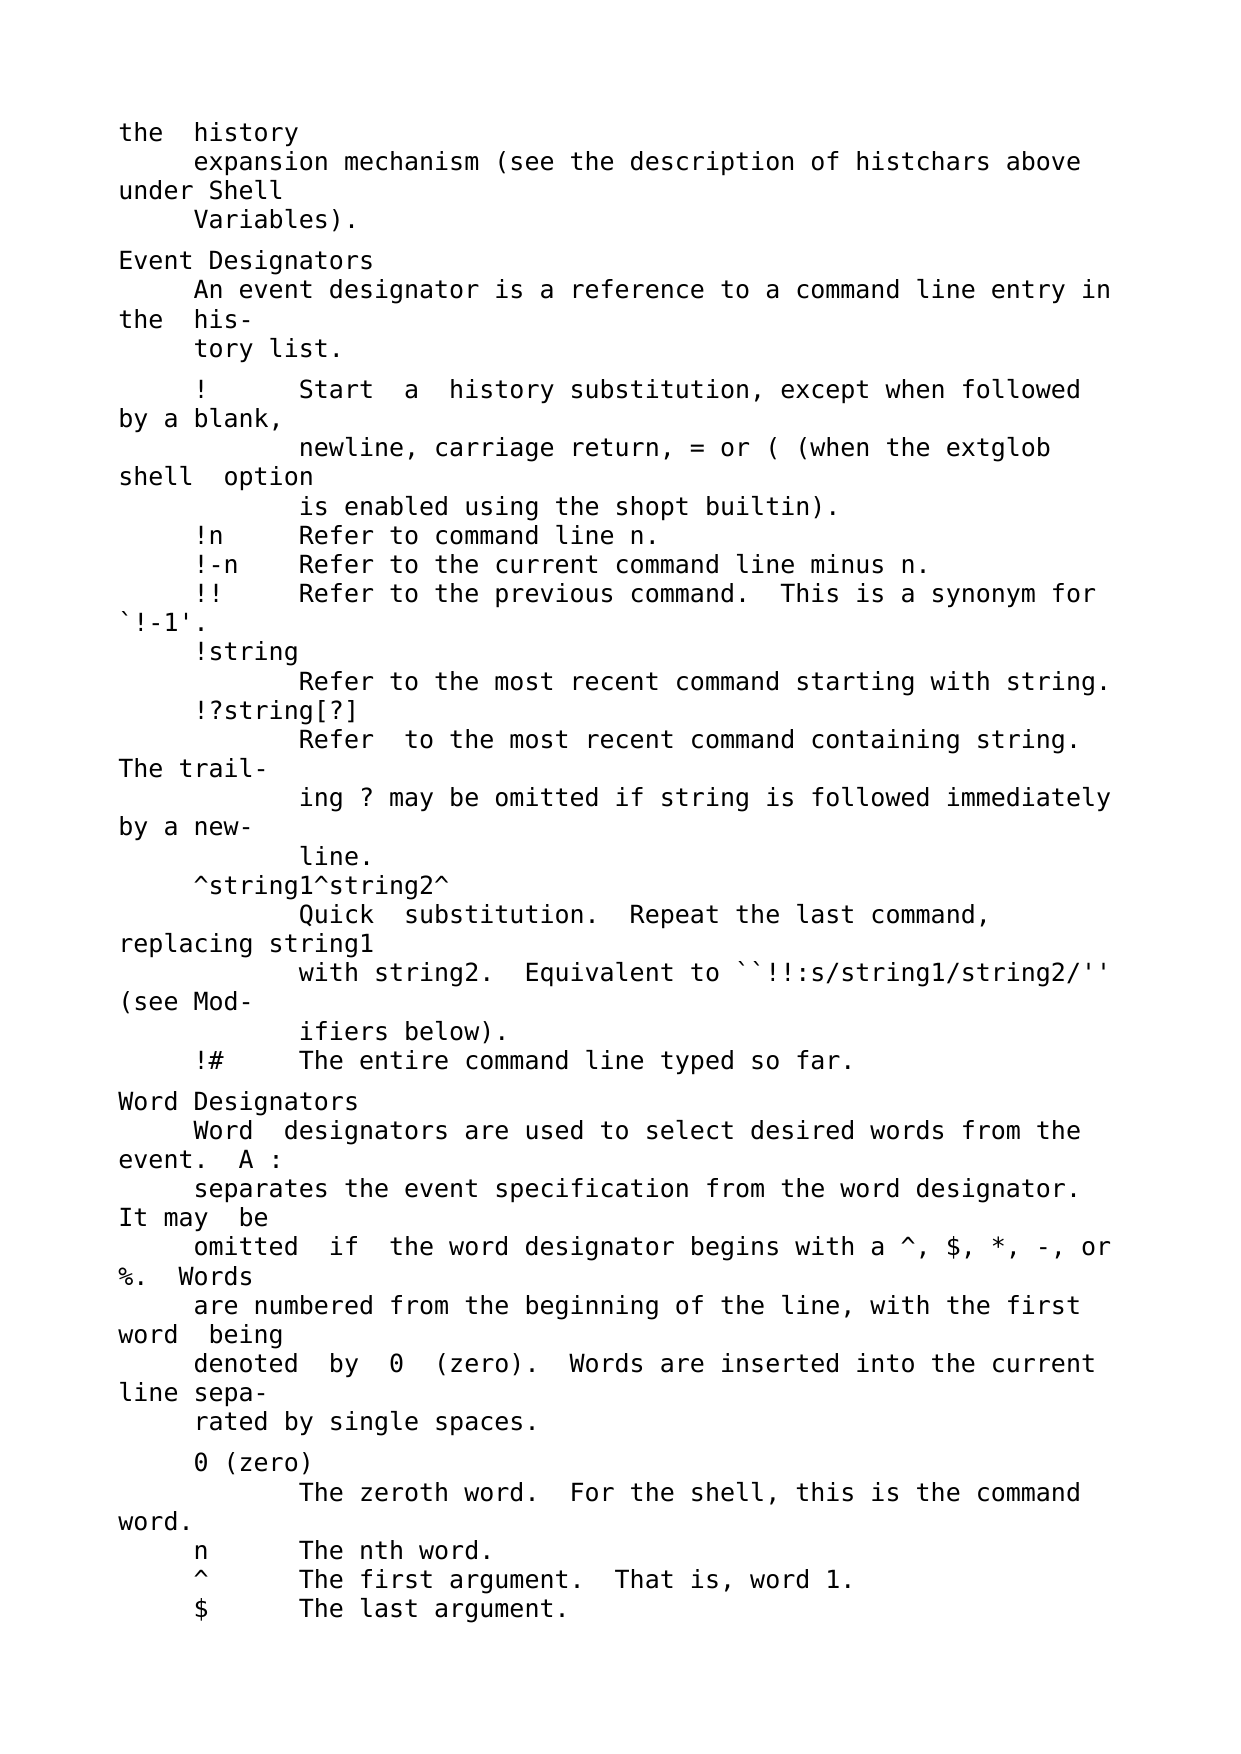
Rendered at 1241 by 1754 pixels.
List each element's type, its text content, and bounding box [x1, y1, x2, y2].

text 0 (zero) The zeroth word. For the shell, this is the command word. n The nth word. ^ The first argument. That is, word 1. $ The last argument. [118, 1448, 1122, 1623]
text Word Designators Word designators are used to select desired words from the event. A : separates the event specification from the word designator. It may be omitted if the word designator begins with a ^, $, *, -, or %. Words are numbered from the beginning of the line, with the first word being denoted by 0 (zero). Words are inserted into the current line sepa- rated by single spaces. [118, 1087, 1122, 1437]
text Event Designators An event designator is a reference to a command line entry in the his- tory list. [118, 247, 1122, 363]
text ! Start a history substitution, except when followed by a blank, newline, carriage return, = or ( (when the extglob shell option is enabled using the shopt builtin). !n Refer to command line n. !-n Refer to the current command line minus n. !! Refer to the previous command. This is a synonym for `!-1'. !string Refer to the most recent command starting with string. !?string[?] Refer to the most recent command containing string. The trail- ing ? may be omitted if string is followed immediately by a new- line. ^string1^string2^ Quick substitution. Repeat the last command, replacing string1 with string2. Equivalent to ``!!:s/string1/string2/'' (see Mod- ifiers below). !# The entire command line typed so far. [118, 375, 1122, 1075]
text the history expansion mechanism (see the description of histchars above under Shell Variables). [118, 118, 1122, 235]
